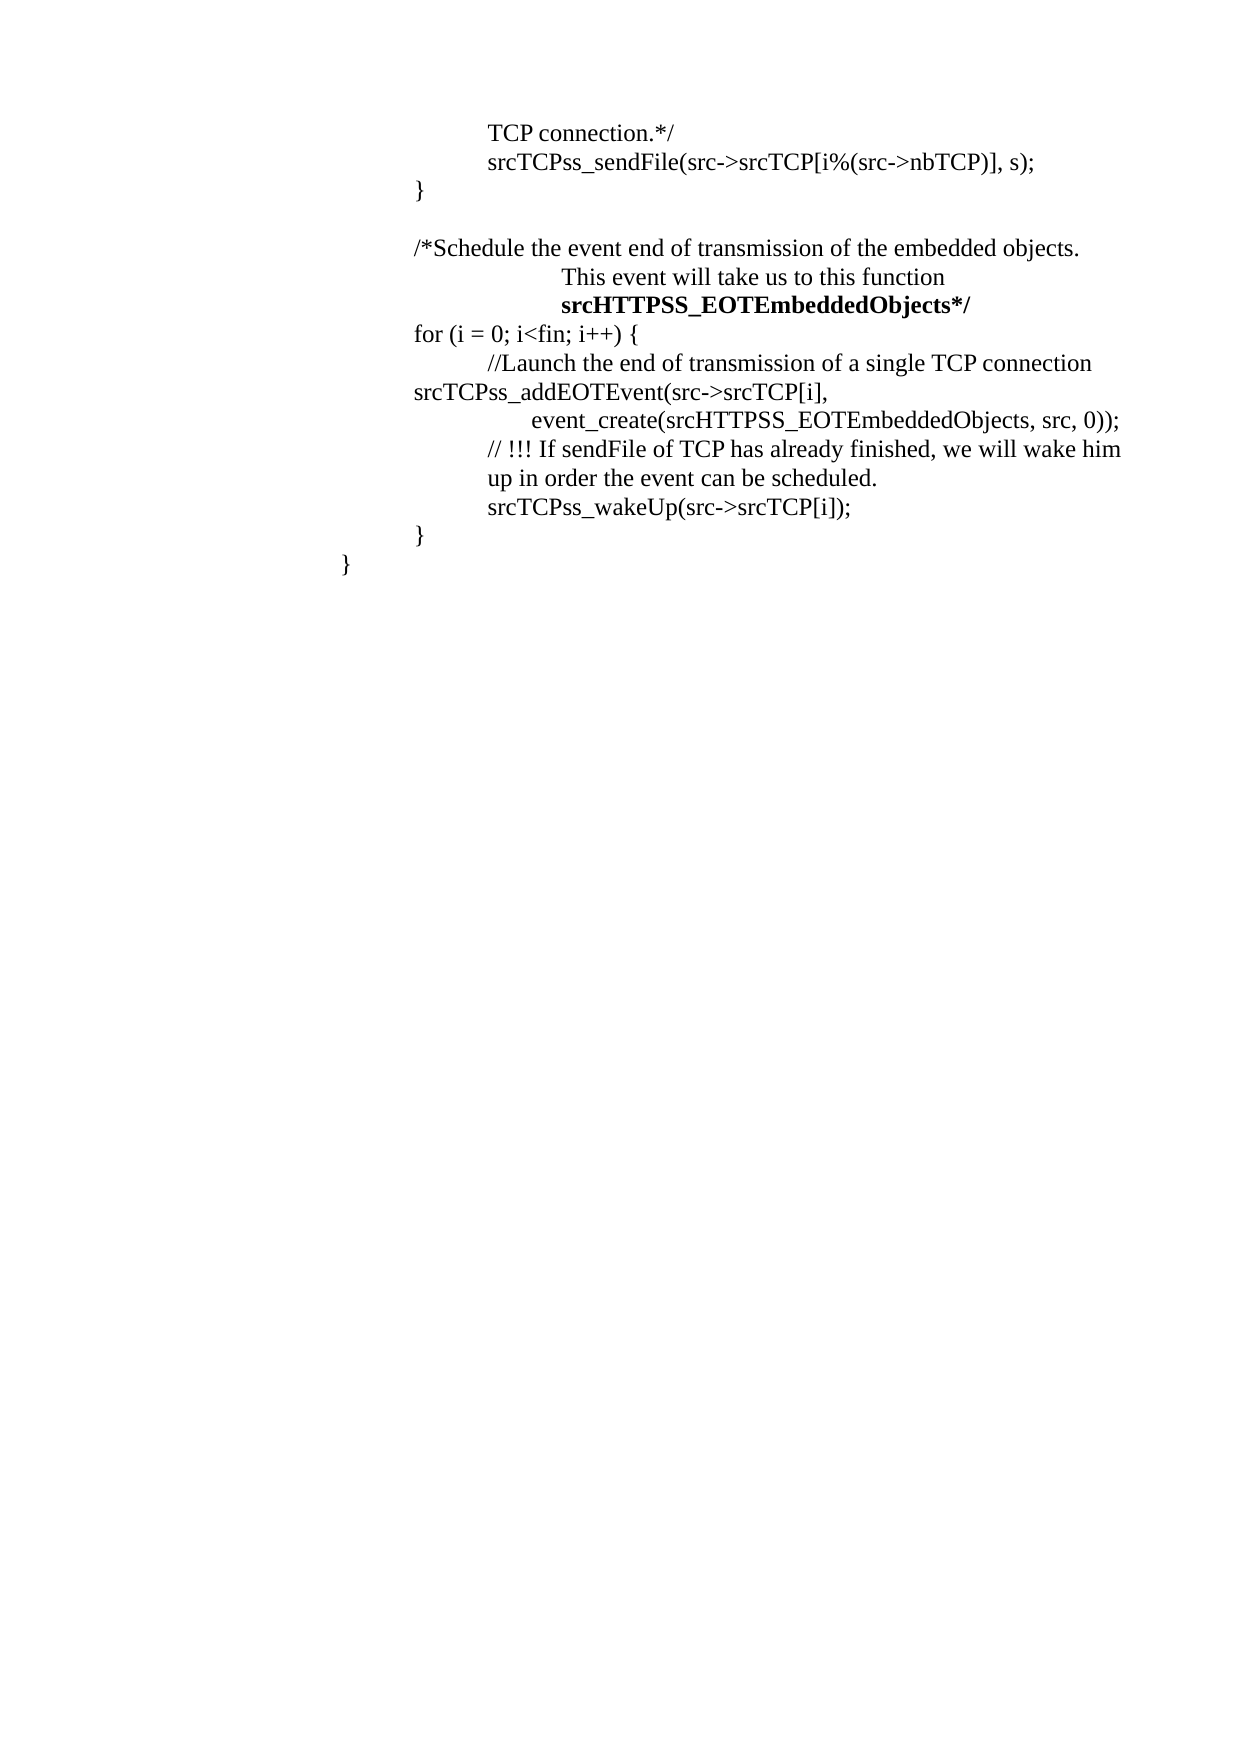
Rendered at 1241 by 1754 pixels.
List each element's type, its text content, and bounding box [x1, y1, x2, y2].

text /*Schedule the event end of transmission of the embedded objects. This event will take us to this function srcHTTPSS_EOTEmbeddedObjects*/ [118, 233, 1122, 319]
text } [118, 521, 1122, 549]
text for (i = 0; i<fin; i++) { [118, 319, 1122, 348]
text } [118, 176, 1122, 204]
text srcTCPss_wakeUp(src->srcTCP[i]); [118, 492, 1122, 521]
text } [118, 549, 1122, 578]
text srcTCPss_addEOTEvent(src->srcTCP[i], event_create(srcHTTPSS_EOTEmbeddedObjects, src, 0)); // !!! If sendFile of TCP has already finished, we will wake him up in order the event can be scheduled. [118, 377, 1122, 492]
text srcTCPss_sendFile(src->srcTCP[i%(src->nbTCP)], s); [118, 147, 1122, 176]
text //Launch the end of transmission of a single TCP connection [118, 348, 1122, 377]
text TCP connection.*/ [118, 118, 1122, 147]
